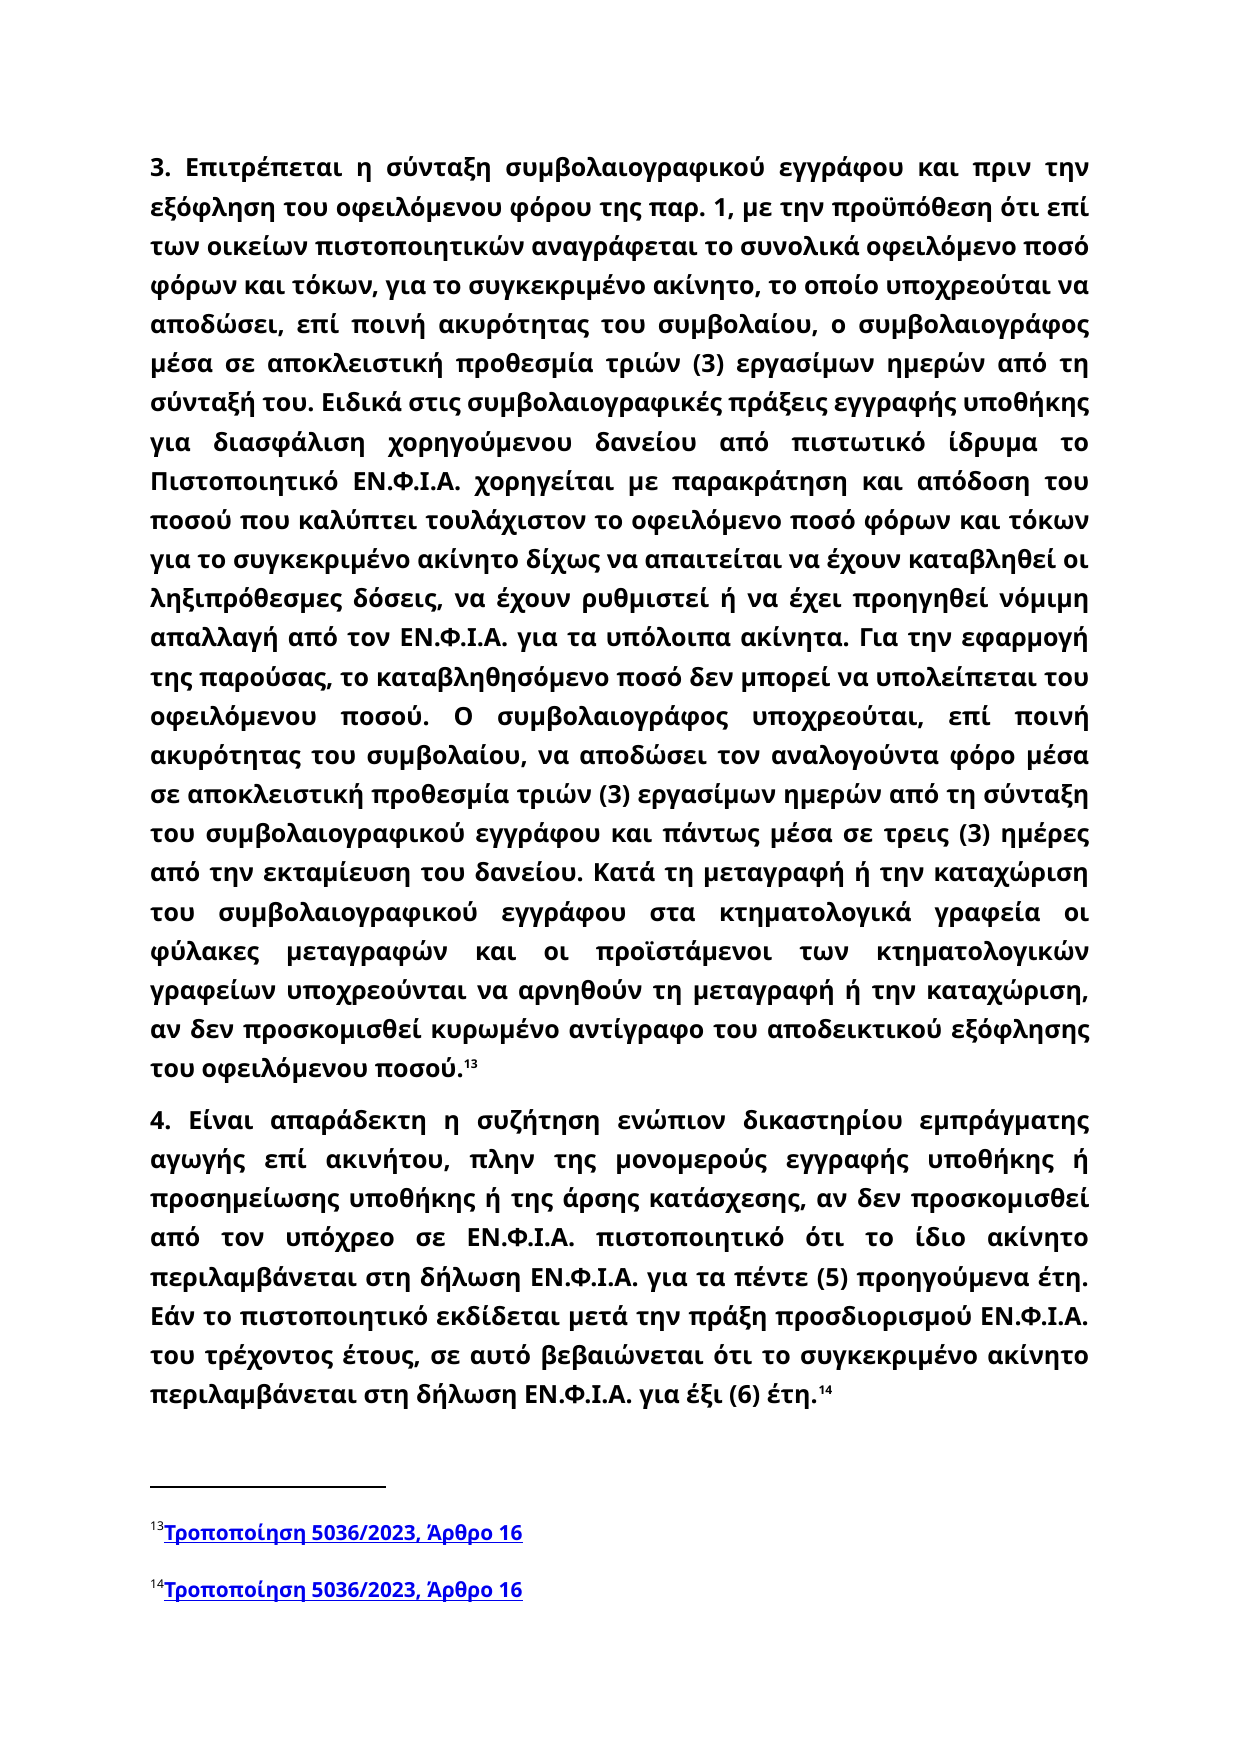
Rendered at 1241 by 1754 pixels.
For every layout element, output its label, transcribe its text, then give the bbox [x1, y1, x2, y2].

text Τροποποίηση 5036/2023, Άρθρο 16 [150, 1576, 1090, 1604]
text Τροποποίηση 5036/2023, Άρθρο 16 [150, 1518, 1090, 1546]
text 3. Επιτρέπεται η σύνταξη συμβολαιογραφικού εγγράφου και πριν την εξόφληση του οφειλόμενου φόρου της παρ. 1, με την προϋπόθεση ότι επί των οικείων πιστοποιητικών αναγράφεται το συνολικά οφειλόμενο ποσό φόρων και τόκων, για το συγκεκριμένο ακίνητο, το οποίο υποχρεούται να αποδώσει, επί ποινή ακυρότητας του συμβολαίου, ο συμβολαιογράφος μέσα σε αποκλειστική προθεσμία τριών (3) εργασίμων ημερών από τη σύνταξή του. Ειδικά στις συμβολαιογραφικές πράξεις εγγραφής υποθήκης για διασφάλιση χορηγούμενου δανείου από πιστωτικό ίδρυμα το Πιστοποιητικό ΕΝ.Φ.Ι.Α. χορηγείται με παρακράτηση και απόδοση του ποσού που καλύπτει τουλάχιστον το οφειλόμενο ποσό φόρων και τόκων για το συγκεκριμένο ακίνητο δίχως να απαιτείται να έχουν καταβληθεί οι ληξιπρόθεσμες δόσεις, να έχουν ρυθμιστεί ή να έχει προηγηθεί νόμιμη απαλλαγή από τον ΕΝ.Φ.Ι.Α. για τα υπόλοιπα ακίνητα. Για την εφαρμογή της παρούσας, το καταβληθησόμενο ποσό δεν μπορεί να υπολείπεται του οφειλόμενου ποσού. Ο συμβολαιογράφος υποχρεούται, επί ποινή ακυρότητας του συμβολαίου, να αποδώσει τον αναλογούντα φόρο μέσα σε αποκλειστική προθεσμία τριών (3) εργασίμων ημερών από τη σύνταξη του συμβολαιογραφικού εγγράφου και πάντως μέσα σε τρεις (3) ημέρες από την εκταμίευση του δανείου. Κατά τη μεταγραφή ή την καταχώριση του συμβολαιογραφικού εγγράφου στα κτηματολογικά γραφεία οι φύλακες μεταγραφών και οι προϊστάμενοι των κτηματολογικών γραφείων υποχρεούνται να αρνηθούν τη μεταγραφή ή την καταχώριση, αν δεν προσκομισθεί κυρωμένο αντίγραφο του αποδεικτικού εξόφλησης του οφειλόμενου ποσού. [150, 150, 1090, 1085]
text 4. Είναι απαράδεκτη η συζήτηση ενώπιον δικαστηρίου εμπράγματης αγωγής επί ακινήτου, πλην της μονομερούς εγγραφής υποθήκης ή προσημείωσης υποθήκης ή της άρσης κατάσχεσης, αν δεν προσκομισθεί από τον υπόχρεο σε ΕΝ.Φ.Ι.Α. πιστοποιητικό ότι το ίδιο ακίνητο περιλαμβάνεται στη δήλωση ΕΝ.Φ.Ι.Α. για τα πέντε (5) προηγούμενα έτη. Εάν το πιστοποιητικό εκδίδεται μετά την πράξη προσδιορισμού ΕΝ.Φ.Ι.Α. του τρέχοντος έτους, σε αυτό βεβαιώνεται ότι το συγκεκριμένο ακίνητο περιλαμβάνεται στη δήλωση ΕΝ.Φ.Ι.Α. για έξι (6) έτη. [150, 1102, 1090, 1411]
